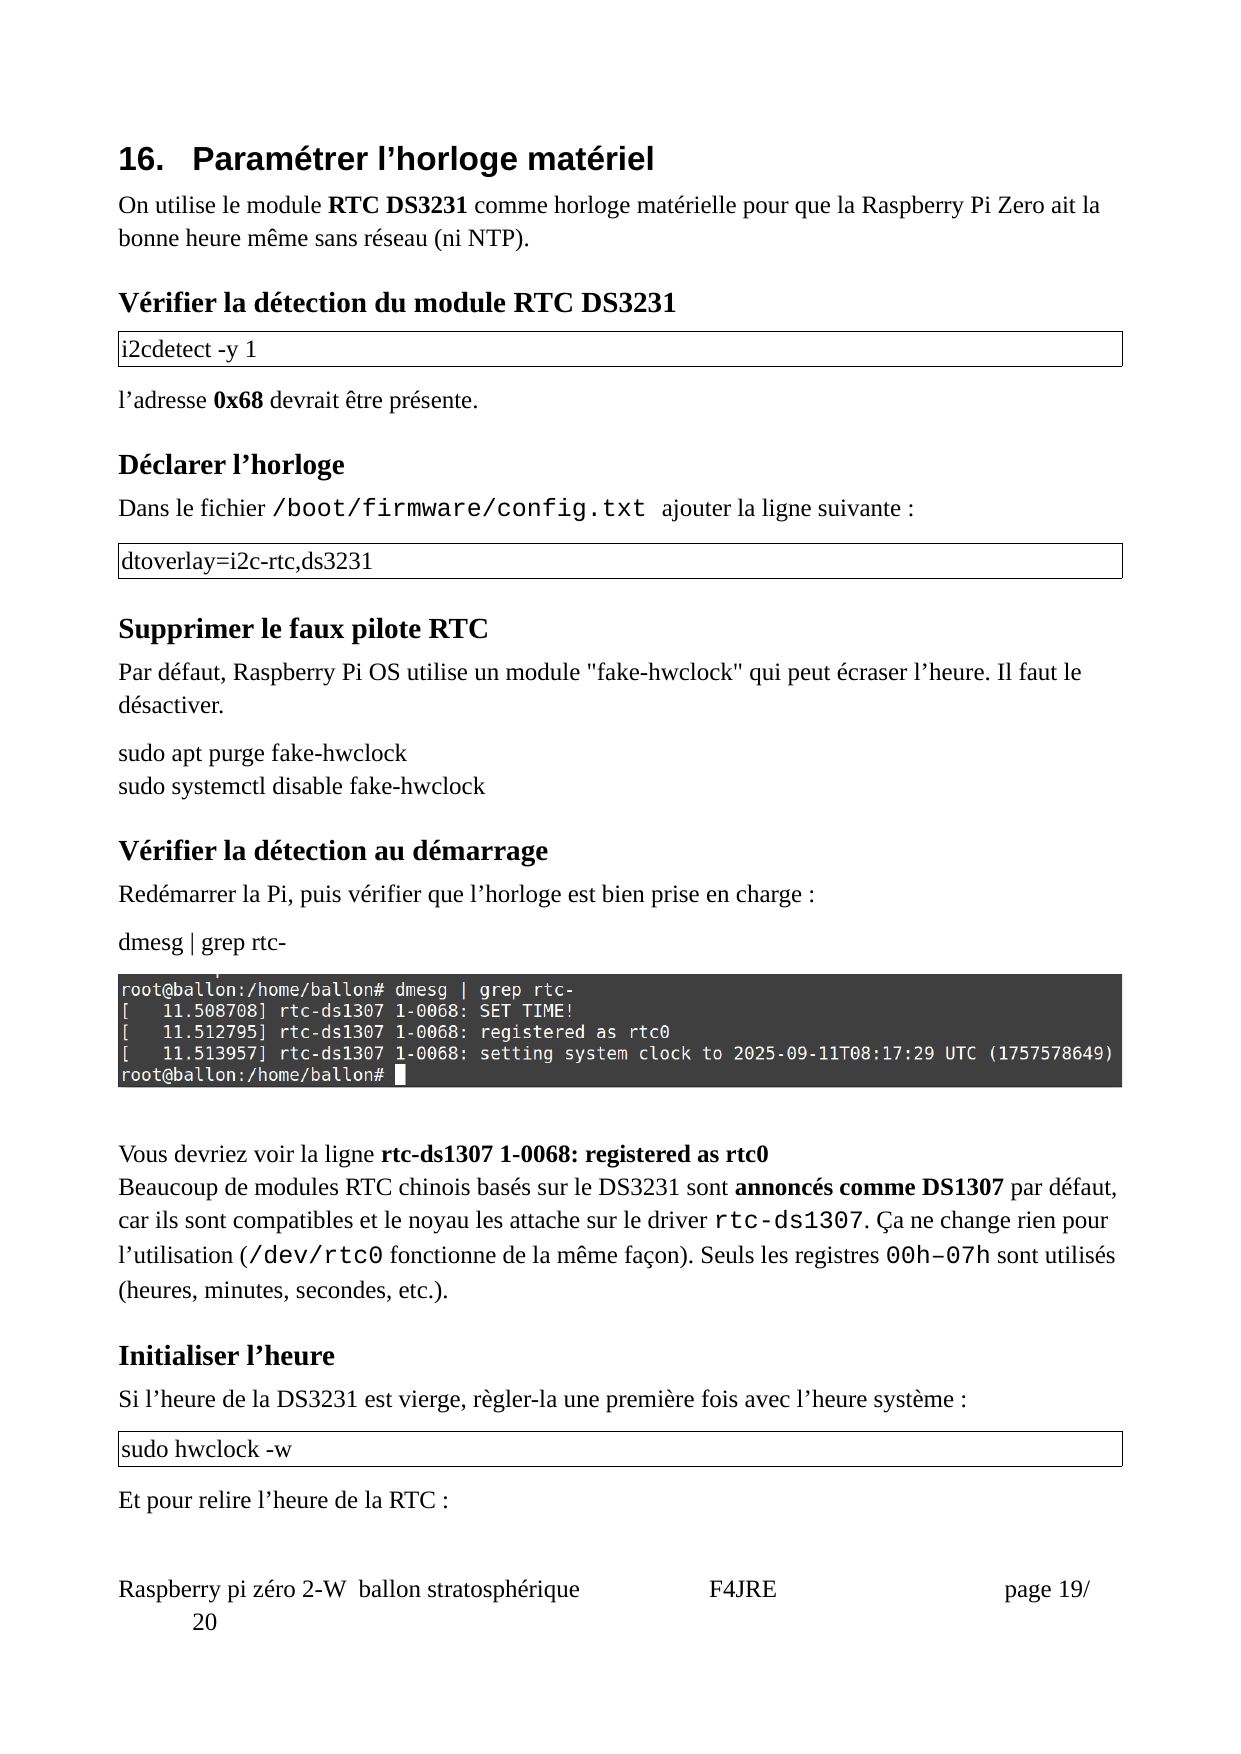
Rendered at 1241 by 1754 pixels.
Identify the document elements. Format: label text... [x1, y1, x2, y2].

subtitle Supprimer le faux pilote RTC [118, 611, 1122, 645]
text Par défaut, Raspberry Pi OS utilise un module "fake-hwclock" qui peut écraser l’heure. Il faut le désactiver. [118, 657, 1122, 719]
subtitle Vérifier la détection du module RTC DS3231 [118, 285, 1122, 319]
text Dans le fichier /boot/firmware/config.txt ajouter la ligne suivante : [118, 493, 1122, 524]
text dmesg | grep rtc- [118, 927, 1122, 956]
text Si l’heure de la DS3231 est vierge, règler-la une première fois avec l’heure système : [118, 1384, 1122, 1413]
text dtoverlay=i2c-rtc,ds3231 [119, 544, 1122, 578]
text On utilise le module RTC DS3231 comme horloge matérielle pour que la Raspberry Pi Zero ait la bonne heure même sans réseau (ni NTP). [118, 190, 1122, 252]
subtitle Déclarer l’horloge [118, 447, 1122, 481]
text sudo apt purge fake-hwclock sudo systemctl disable fake-hwclock [118, 738, 1122, 800]
subtitle Vérifier la détection au démarrage [118, 833, 1122, 867]
text sudo hwclock -w [119, 1432, 1122, 1466]
subtitle Paramétrer l’horloge matériel [118, 139, 1122, 177]
subtitle Initialiser l’heure [118, 1338, 1122, 1371]
text Vous devriez voir la ligne rtc-ds1307 1-0068: registered as rtc0 Beaucoup de modules RTC chinois basés sur le DS3231 sont annoncés comme DS1307 par défaut, car ils sont compatibles et le noyau les attache sur le driver rtc-ds1307. Ça ne change rien pour l’utilisation (/dev/rtc0 fonctionne de la même façon). Seuls les registres 00h–07h sont utilisés (heures, minutes, secondes, etc.). [118, 1139, 1122, 1304]
text Redémarrer la Pi, puis vérifier que l’horloge est bien prise en charge : [118, 879, 1122, 908]
text l’adresse 0x68 devrait être présente. [118, 385, 1122, 413]
text i2cdetect -y 1 [119, 332, 1122, 366]
picture [118, 974, 1123, 1088]
text Et pour relire l’heure de la RTC : [118, 1485, 1122, 1514]
